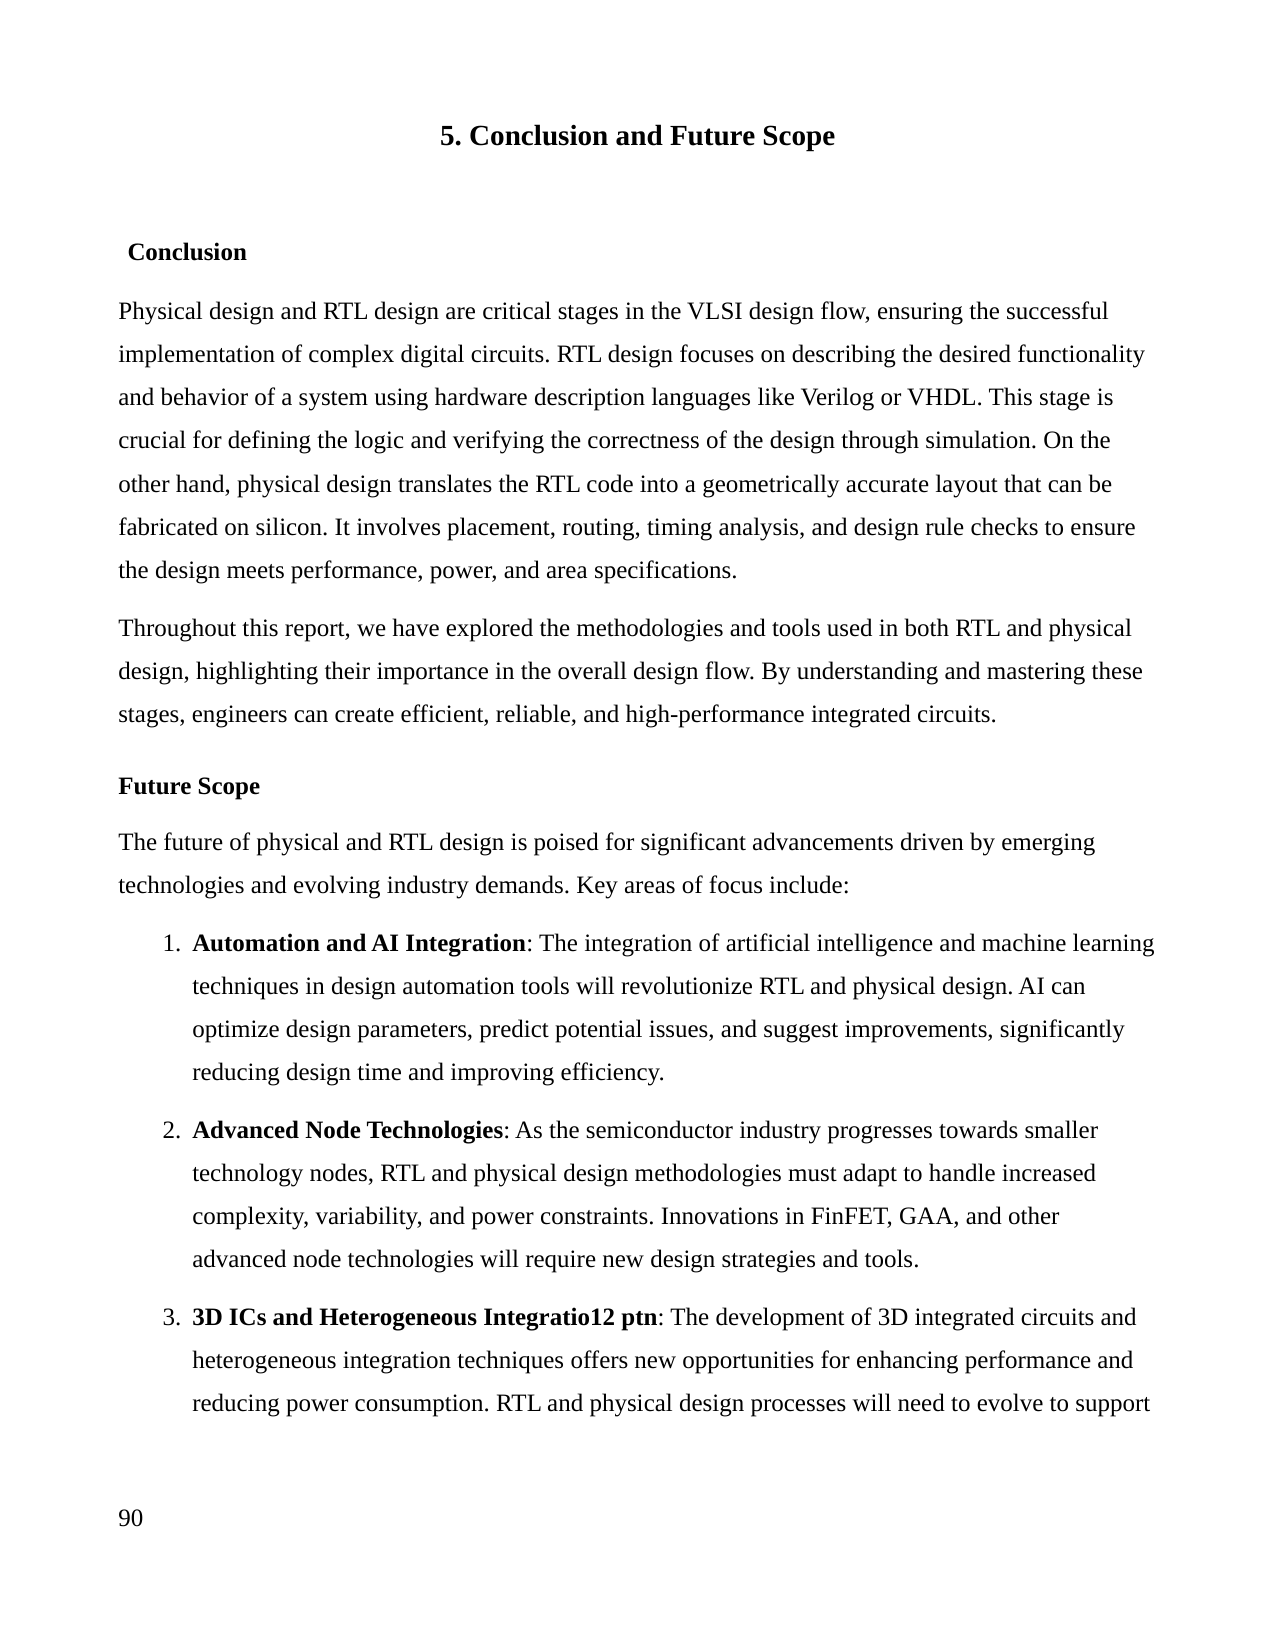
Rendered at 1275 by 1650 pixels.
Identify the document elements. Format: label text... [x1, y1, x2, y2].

text The future of physical and RTL design is poised for significant advancements driven by emerging technologies and evolving industry demands. Key areas of focus include: [118, 827, 1157, 899]
text Throughout this report, we have explored the methodologies and tools used in both RTL and physical design, highlighting their importance in the overall design flow. By understanding and mastering these stages, engineers can create efficient, reliable, and high-performance integrated circuits. [118, 613, 1157, 728]
subtitle Future Scope [118, 771, 1157, 800]
subtitle Conclusion [118, 233, 1157, 267]
list 3D ICs and Heterogeneous Integratio12 ptn: The development of 3D integrated circuits and heterogeneous integration techniques offers new opportunities for enhancing performance and reducing power consumption. RTL and physical design processes will need to evolve to support [162, 1302, 1157, 1417]
text 5. Conclusion and Future Scope [118, 118, 1157, 152]
list Advanced Node Technologies: As the semiconductor industry progresses towards smaller technology nodes, RTL and physical design methodologies must adapt to handle increased complexity, variability, and power constraints. Innovations in FinFET, GAA, and other advanced node technologies will require new design strategies and tools. [162, 1115, 1157, 1273]
text Physical design and RTL design are critical stages in the VLSI design flow, ensuring the successful implementation of complex digital circuits. RTL design focuses on describing the desired functionality and behavior of a system using hardware description languages like Verilog or VHDL. This stage is crucial for defining the logic and verifying the correctness of the design through simulation. On the other hand, physical design translates the RTL code into a geometrically accurate layout that can be fabricated on silicon. It involves placement, routing, timing analysis, and design rule checks to ensure the design meets performance, power, and area specifications. [118, 296, 1157, 584]
list Automation and AI Integration: The integration of artificial intelligence and machine learning techniques in design automation tools will revolutionize RTL and physical design. AI can optimize design parameters, predict potential issues, and suggest improvements, significantly reducing design time and improving efficiency. [162, 928, 1157, 1086]
